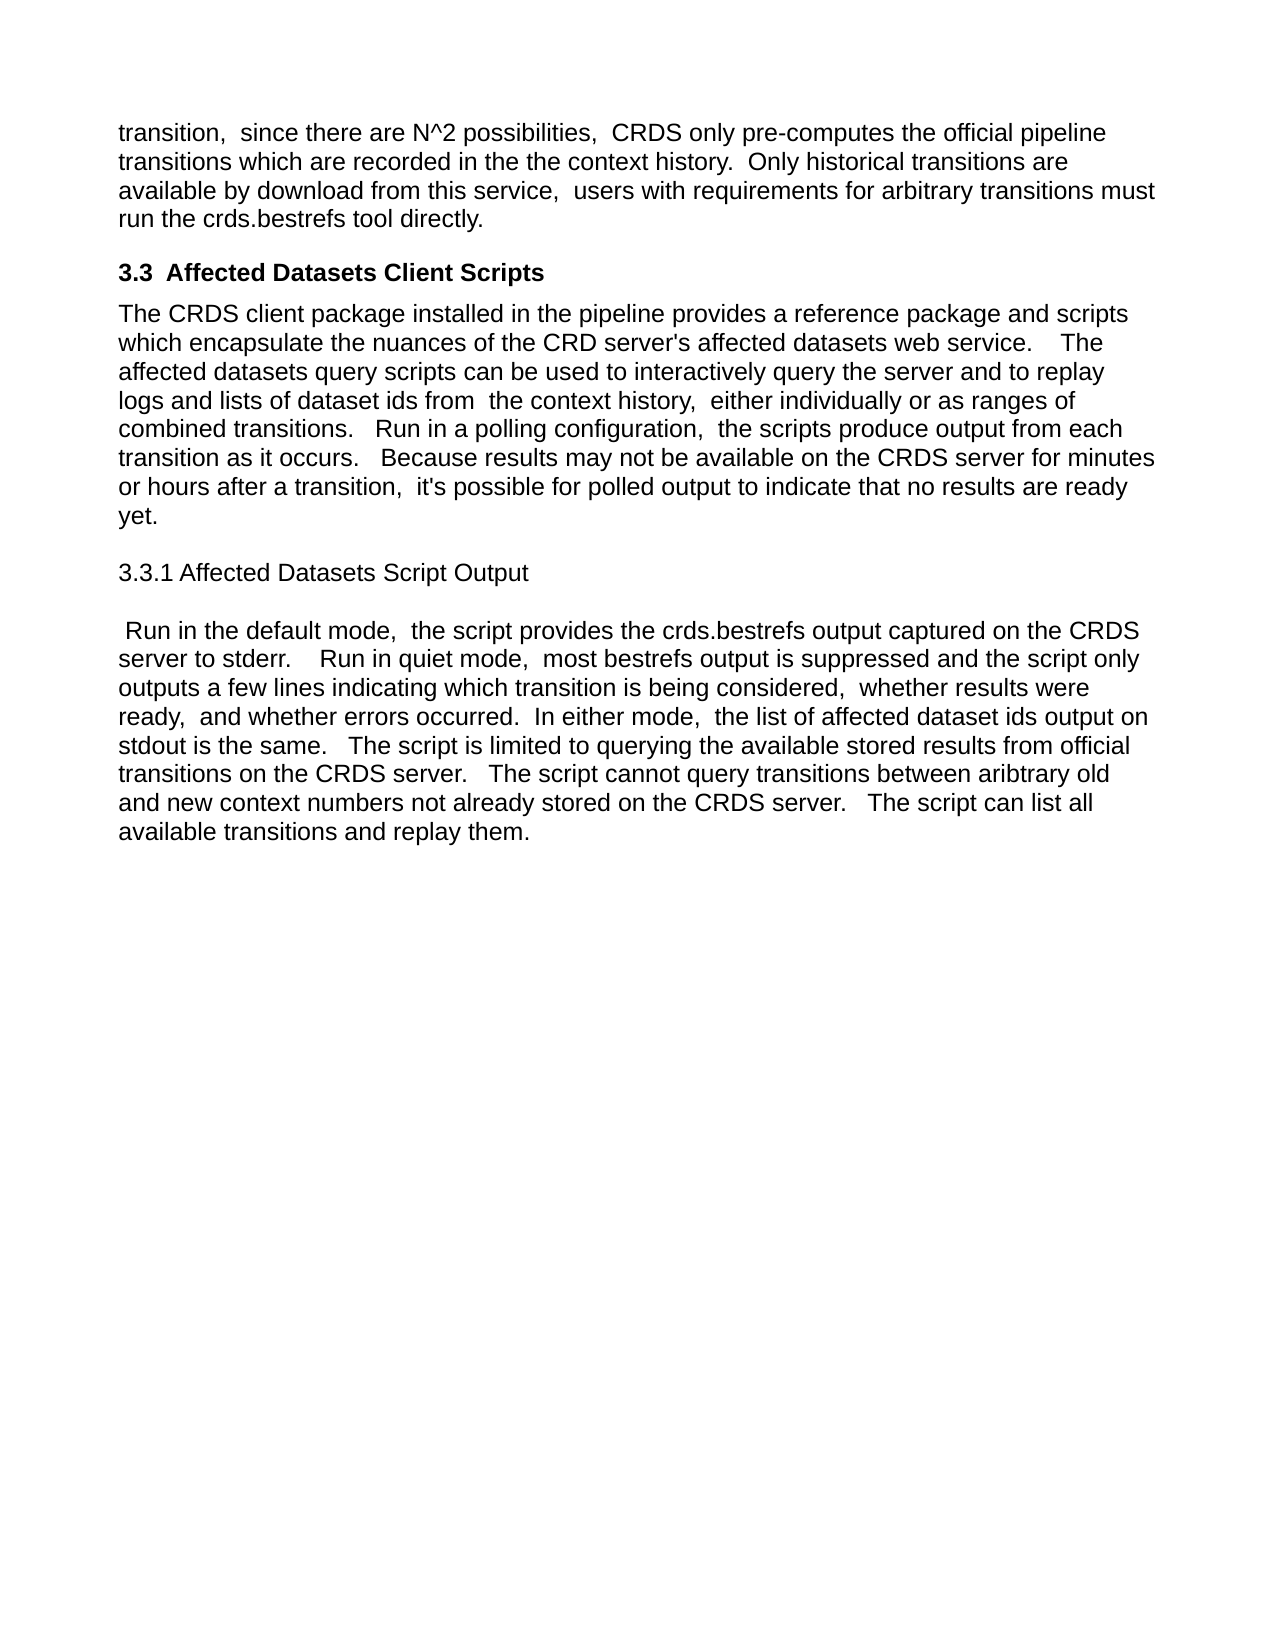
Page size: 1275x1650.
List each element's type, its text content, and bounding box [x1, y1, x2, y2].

subtitle 3.3 Affected Datasets Client Scripts [118, 258, 1157, 287]
text The CRDS client package installed in the pipeline provides a reference package and scripts which encapsulate the nuances of the CRD server's affected datasets web service. The affected datasets query scripts can be used to interactively query the server and to replay logs and lists of dataset ids from the context history, either individually or as ranges of combined transitions. Run in a polling configuration, the scripts produce output from each transition as it occurs. Because results may not be available on the CRDS server for minutes or hours after a transition, it's possible for polled output to indicate that no results are ready yet. [118, 299, 1157, 529]
text 3.3.1 Affected Datasets Script Output [118, 558, 1157, 587]
text transition, since there are N^2 possibilities, CRDS only pre-computes the official pipeline transitions which are recorded in the the context history. Only historical transitions are available by download from this service, users with requirements for arbitrary transitions must run the crds.bestrefs tool directly. [118, 118, 1157, 233]
text Run in the default mode, the script provides the crds.bestrefs output captured on the CRDS server to stderr. Run in quiet mode, most bestrefs output is suppressed and the script only outputs a few lines indicating which transition is being considered, whether results were ready, and whether errors occurred. In either mode, the list of affected dataset ids output on stdout is the same. The script is limited to querying the available stored results from official transitions on the CRDS server. The script cannot query transitions between aribtrary old and new context numbers not already stored on the CRDS server. The script can list all available transitions and replay them. [118, 616, 1157, 846]
